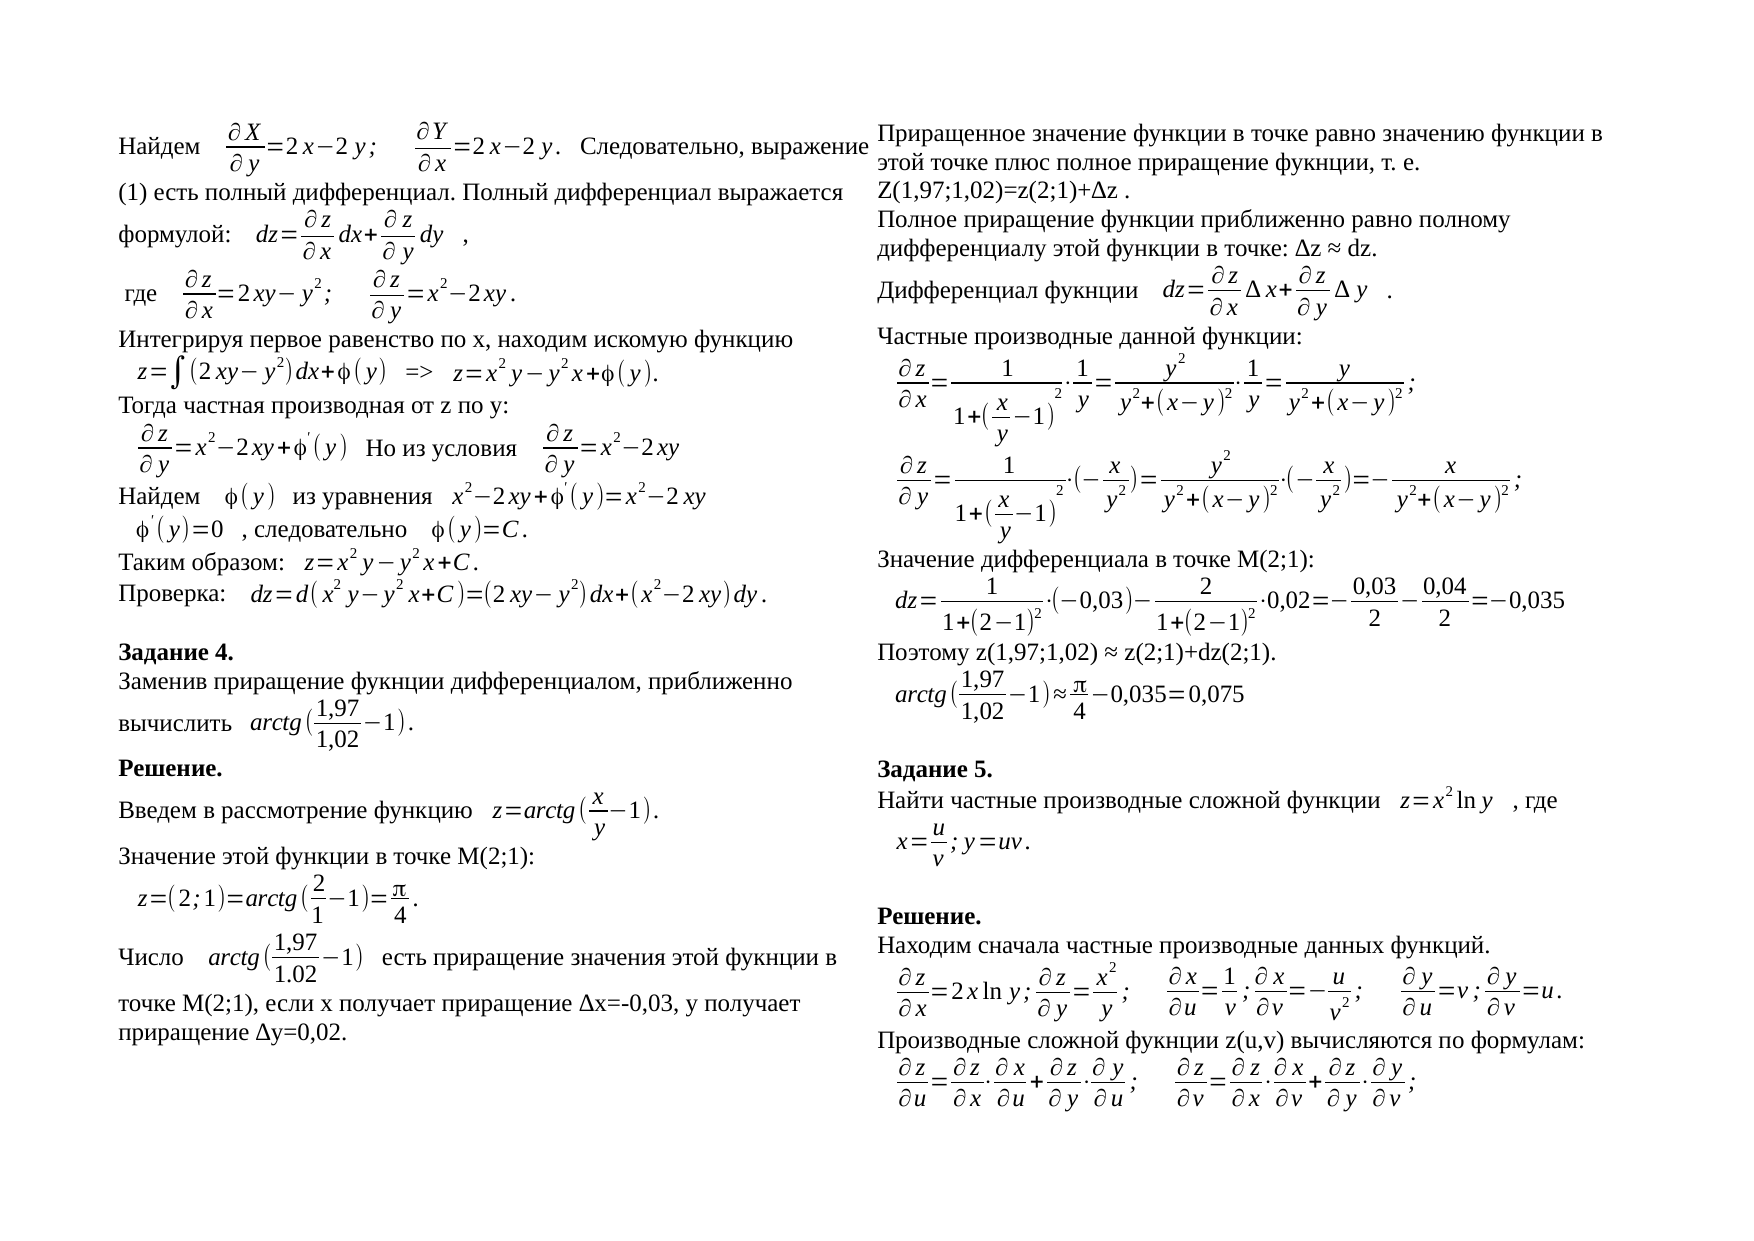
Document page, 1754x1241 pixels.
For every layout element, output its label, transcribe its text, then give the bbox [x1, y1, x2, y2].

text Полное приращение функции приближенно равно полному дифференциалу этой функции в точке: ∆z ≈ dz. [877, 204, 1636, 262]
text Значение дифференциала в точке M(2;1): [877, 544, 1636, 573]
text Интегрируя первое равенство по x, находим искомую функцию [118, 324, 877, 353]
text где [118, 265, 877, 324]
text Решение. [877, 901, 1636, 930]
text Проверка: [118, 575, 877, 608]
text Найдем Следовательно, выражение (1) есть полный дифференциал. Полный дифференциал выражается формулой: , [118, 118, 877, 265]
text Таким образом: [118, 544, 877, 575]
text Решение. [118, 753, 877, 782]
text Поэтому z(1,97;1,02) ≈ z(2;1)+dz(2;1). [877, 637, 1636, 666]
text Задание 4. [118, 637, 877, 666]
text Но из условия [118, 419, 877, 478]
text Заменив приращение фукнции дифференциалом, приближенно вычислить [118, 666, 877, 753]
text Найти частные производные сложной функции, где [877, 782, 1636, 873]
text Находим сначала частные производные данных функций. [877, 930, 1636, 959]
text Значение этой функции в точке M(2;1): [118, 841, 877, 870]
text Число есть приращение значения этой фукнции в точке M(2;1), если х получает приращение ∆x=-0,03, y получает приращение ∆y=0,02. [118, 929, 877, 1045]
text Введем в рассмотрение функцию [118, 782, 877, 841]
text Приращенное значение функции в точке равно значению функции в этой точке плюс полное приращение фукнции, т. е. Z(1,97;1,02)=z(2;1)+∆z . [877, 118, 1636, 204]
text => [118, 353, 877, 391]
text Найдем из уравнения [118, 478, 877, 511]
text Тогда частная производная от z по y: [118, 391, 877, 419]
text , следовательно [118, 511, 877, 544]
text Задание 5. [877, 754, 1636, 782]
text Производные сложной фукнции z(u,v) вычисляются по формулам: [877, 1025, 1636, 1054]
text Частные производные данной функции: [877, 321, 1636, 349]
text Дифференциал фукнции . [877, 262, 1636, 321]
